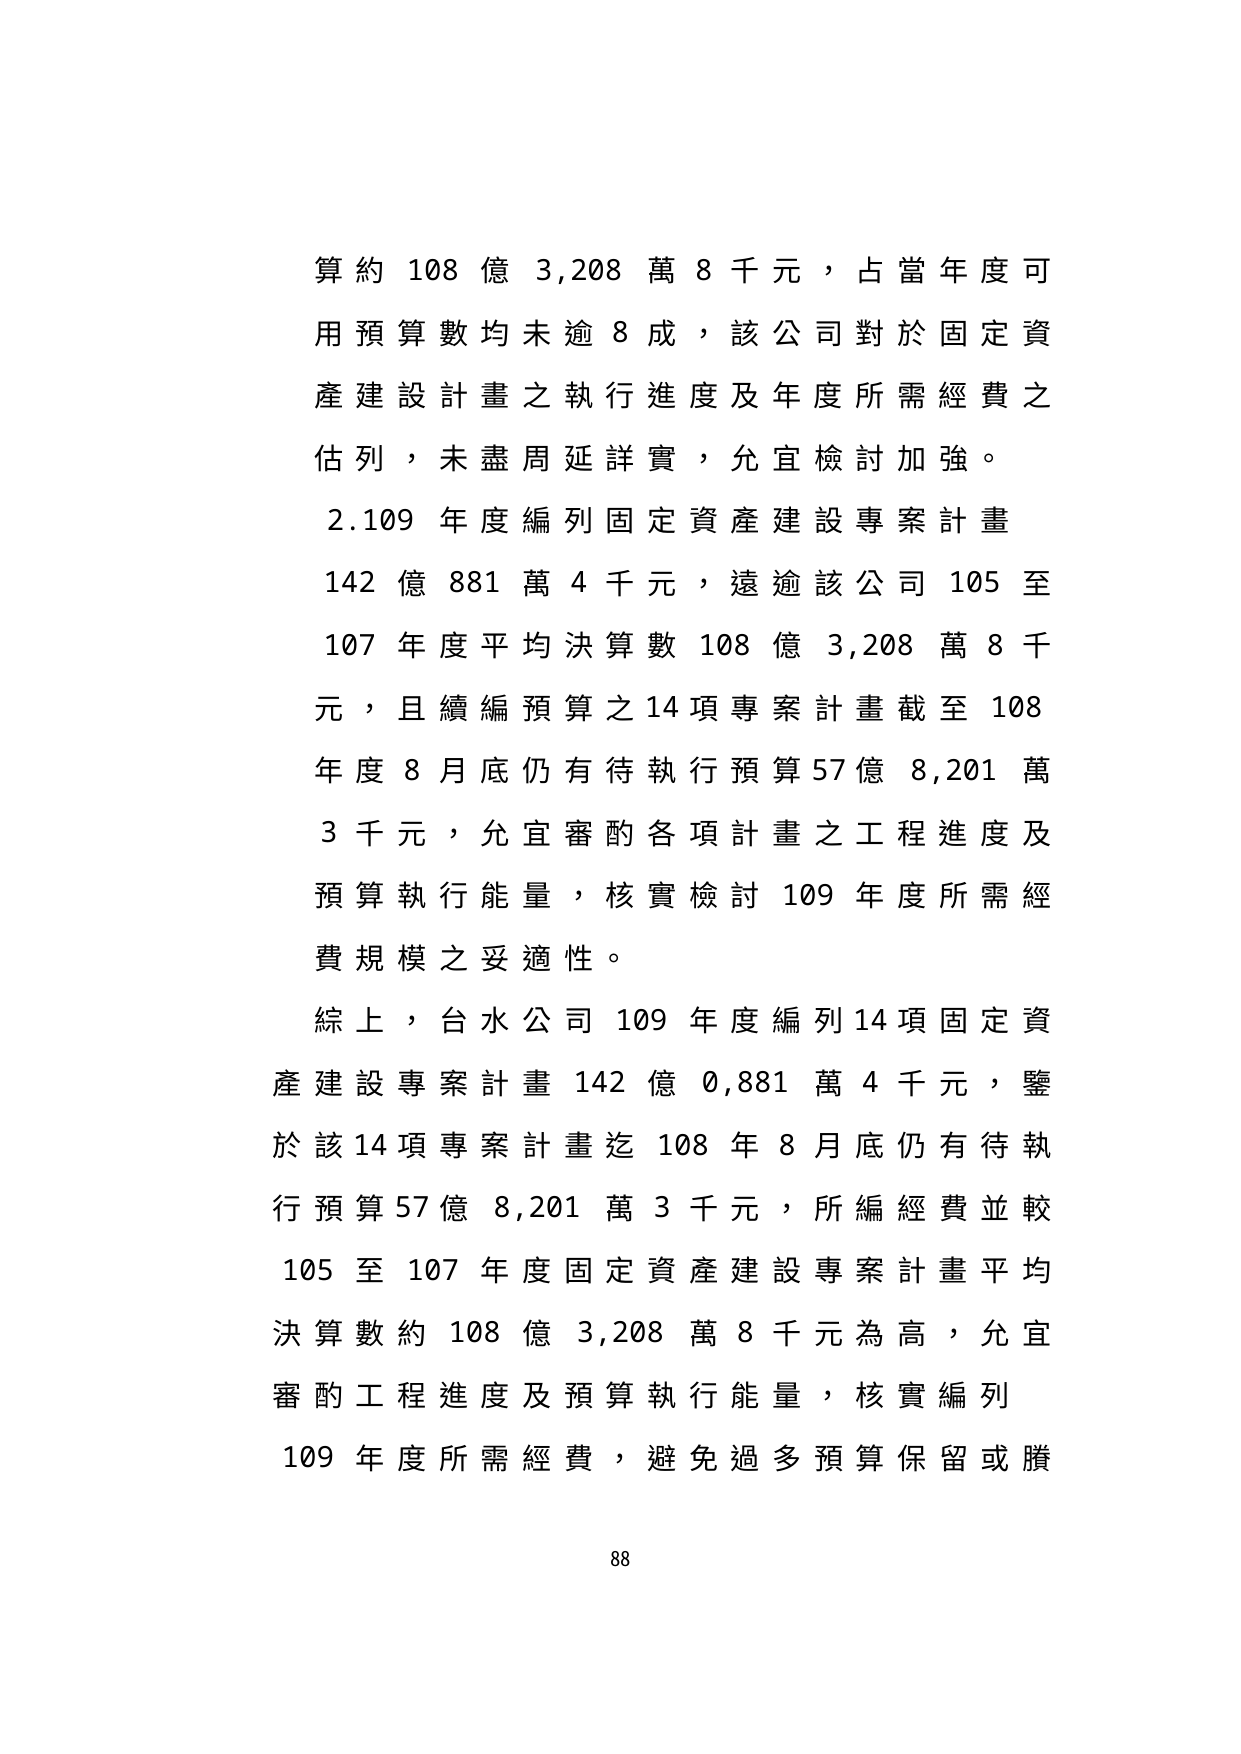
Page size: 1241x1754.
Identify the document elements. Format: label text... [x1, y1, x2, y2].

text 算約108億3,208萬8千元，占當年度可用預算數均未逾8成，該公司對於固定資產建設計畫之執行進度及年度所需經費之估列，未盡周延詳實，允宜檢討加強。 [271, 227, 1058, 477]
text 綜上，台水公司109年度編列14項固定資產建設專案計畫142億0,881萬4千元，鑒於該14項專案計畫迄108年8月底仍有待執行預算57億8,201萬3千元，所編經費並較105至107年度固定資產建設專案計畫平均決算數約108億3,208萬8千元為高，允宜審酌工程進度及預算執行能量，核實編列109年度所需經費，避免過多預算保留或賸 [242, 977, 1058, 1477]
text 2.109年度編列固定資產建設專案計畫142億881萬4千元，遠逾該公司105至107年度平均決算數108億3,208萬8千元，且續編預算之14項專案計畫截至108年度8月底仍有待執行預算57億8,201萬3千元，允宜審酌各項計畫之工程進度及預算執行能量，核實檢討109年度所需經費規模之妥適性。 [271, 477, 1058, 977]
